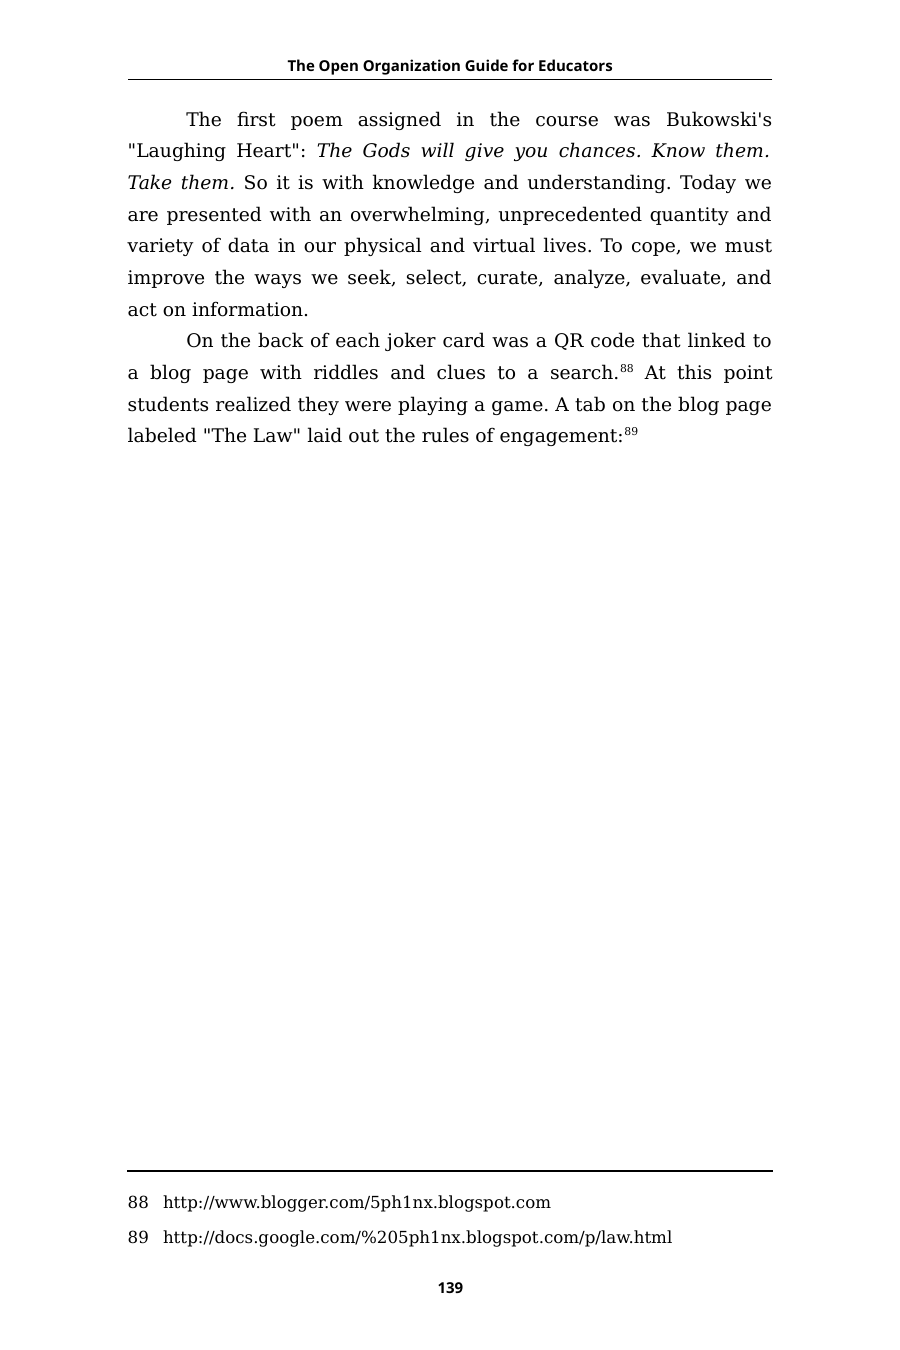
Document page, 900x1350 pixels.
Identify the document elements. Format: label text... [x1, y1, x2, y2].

text http://www.blogger.com/5ph1nx.blogspot.com [127, 1193, 772, 1213]
text http://docs.google.com/%205ph1nx.blogspot.com/p/law.html [127, 1228, 772, 1247]
text The first poem assigned in the course was Bukowski's "Laughing Heart": The Gods will give you chances. Know them. Take them. So it is with knowledge and understanding. Today we are presented with an overwhelming, unprecedented quantity and variety of data in our physical and virtual lives. To cope, we must improve the ways we seek, select, curate, analyze, evaluate, and act on information. [127, 109, 772, 321]
text On the back of each joker card was a QR code that linked to a blog page with riddles and clues to a search. At this point students realized they were playing a game. A tab on the blog page labeled "The Law" laid out the rules of engagement: [127, 330, 772, 447]
